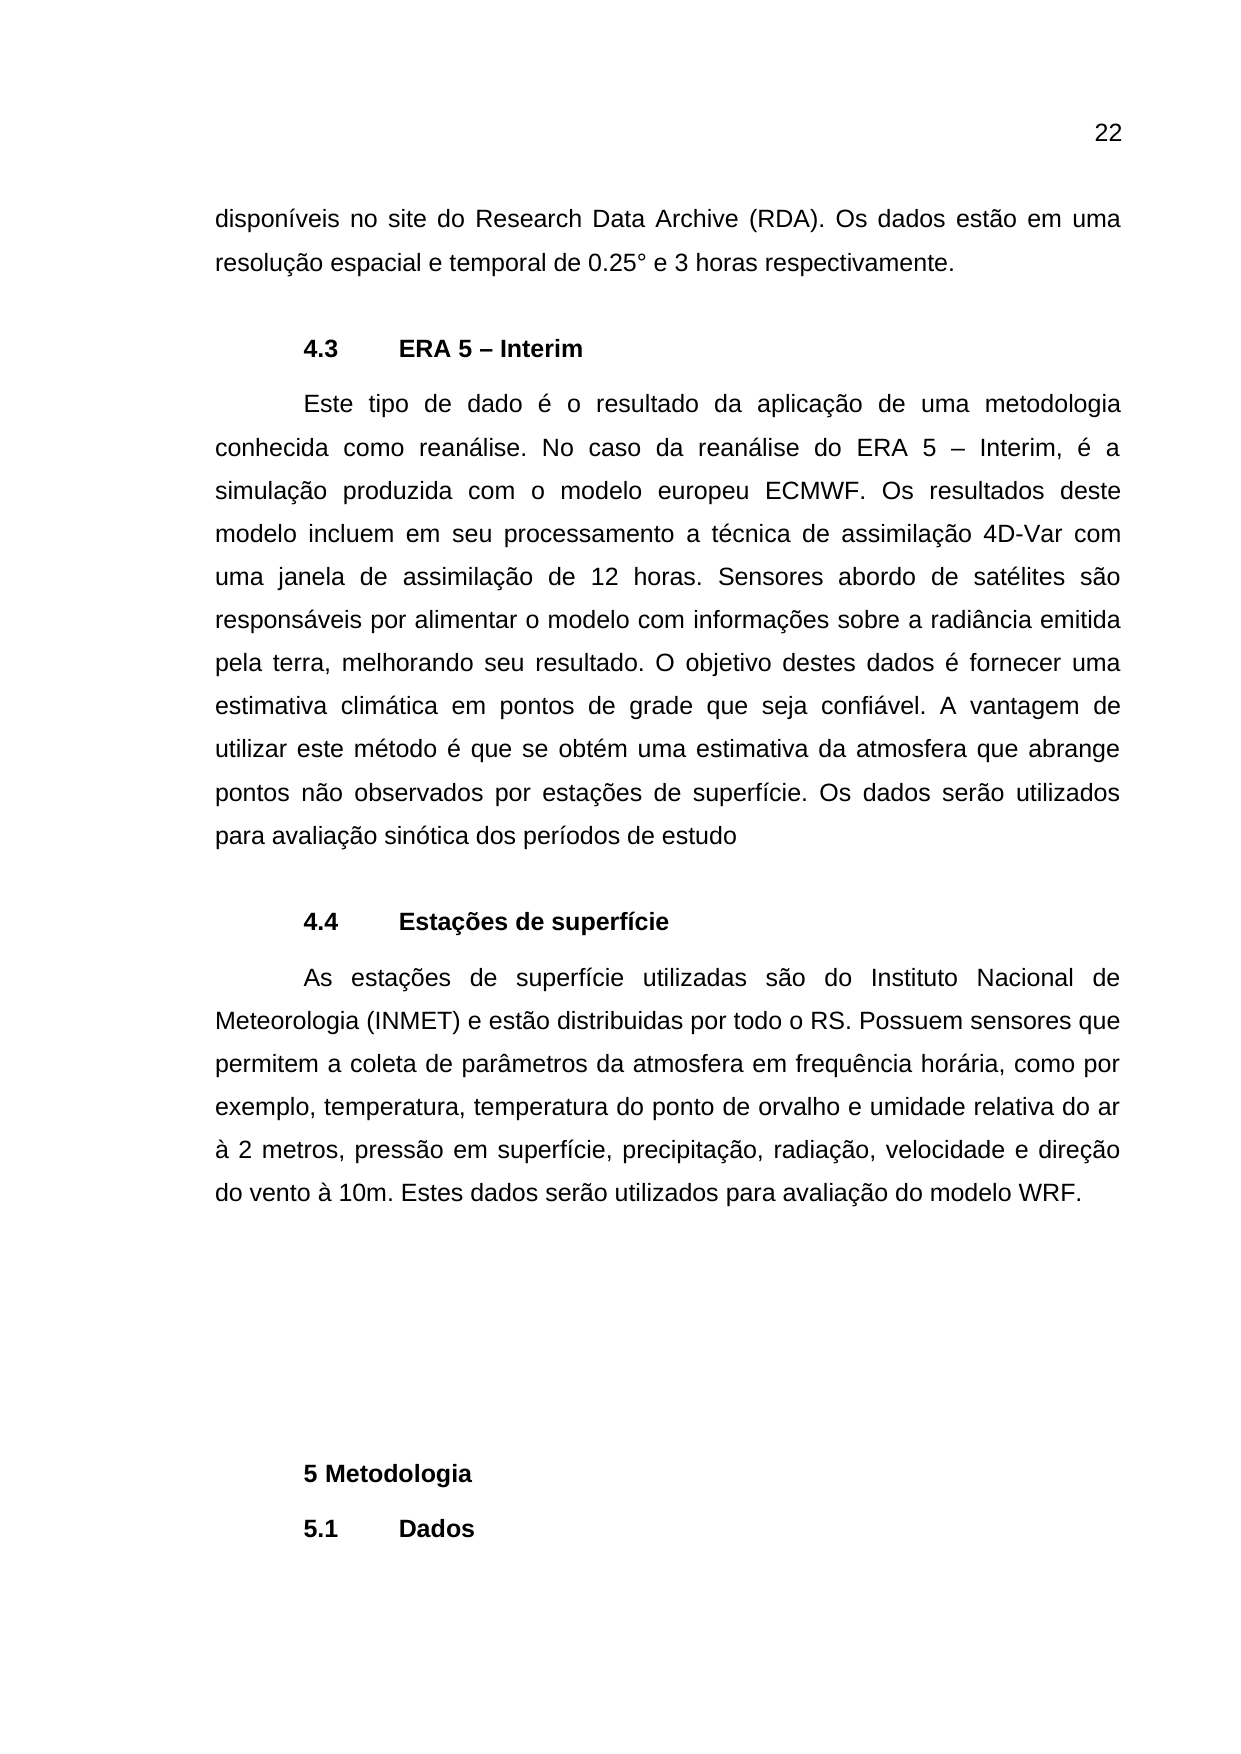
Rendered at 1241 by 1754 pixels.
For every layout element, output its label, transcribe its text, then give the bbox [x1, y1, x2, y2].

text disponíveis no site do Research Data Archive (RDA). Os dados estão em uma resolução espacial e temporal de 0.25° e 3 horas respectivamente. [215, 204, 1122, 276]
text Este tipo de dado é o resultado da aplicação de uma metodologia conhecida como reanálise. No caso da reanálise do ERA 5 – Interim, é a simulação produzida com o modelo europeu ECMWF. Os resultados deste modelo incluem em seu processamento a técnica de assimilação 4D-Var com uma janela de assimilação de 12 horas. Sensores abordo de satélites são responsáveis por alimentar o modelo com informações sobre a radiância emitida pela terra, melhorando seu resultado. O objetivo destes dados é fornecer uma estimativa climática em pontos de grade que seja confiável. A vantagem de utilizar este método é que se obtém uma estimativa da atmosfera que abrange pontos não observados por estações de superfície. Os dados serão utilizados para avaliação sinótica dos períodos de estudo [215, 389, 1122, 849]
subtitle Estações de superfície [215, 907, 1122, 936]
subtitle Metodologia [215, 1459, 1122, 1487]
subtitle ERA 5 – Interim [215, 334, 1122, 362]
subtitle Dados [215, 1514, 1122, 1543]
text As estações de superfície utilizadas são do Instituto Nacional de Meteorologia (INMET) e estão distribuidas por todo o RS. Possuem sensores que permitem a coleta de parâmetros da atmosfera em frequência horária, como por exemplo, temperatura, temperatura do ponto de orvalho e umidade relativa do ar à 2 metros, pressão em superfície, precipitação, radiação, velocidade e direção do vento à 10m. Estes dados serão utilizados para avaliação do modelo WRF. [215, 962, 1122, 1207]
